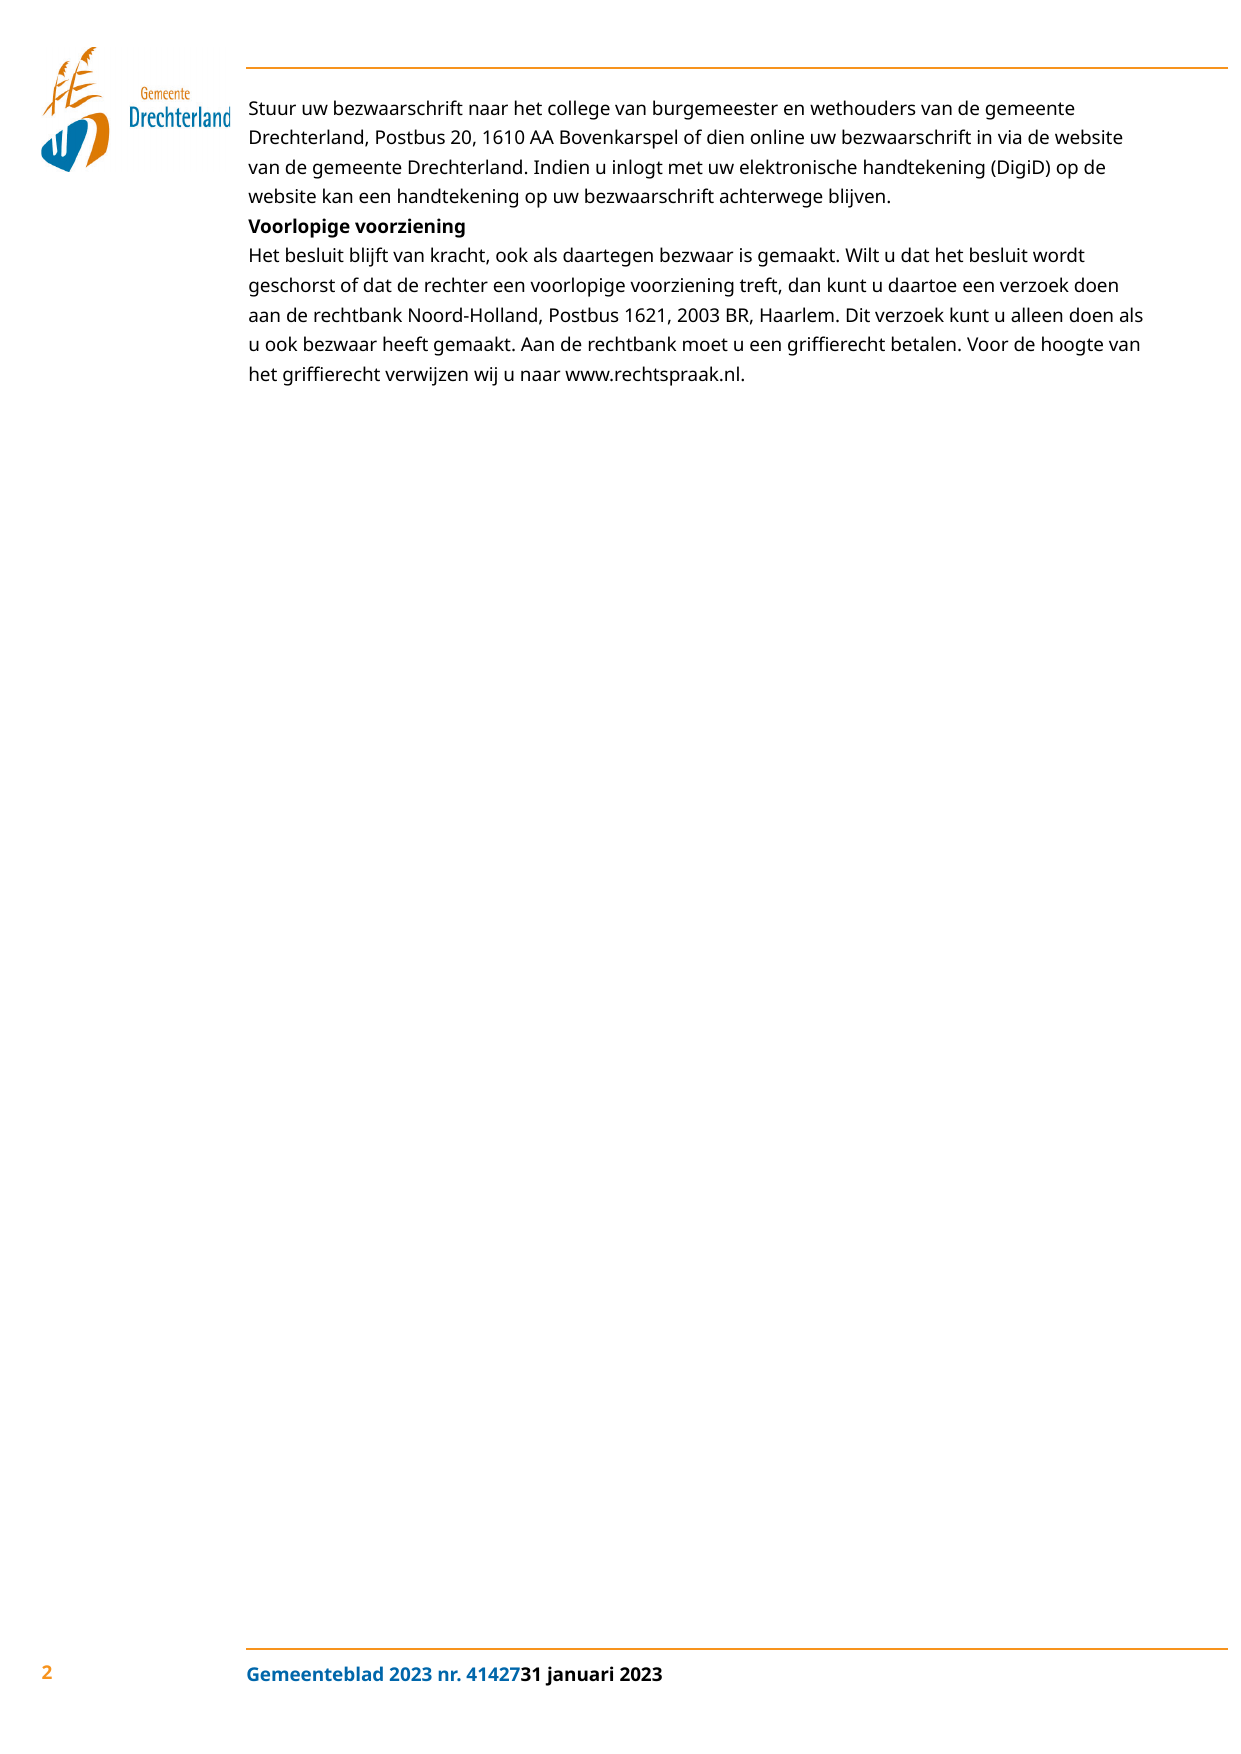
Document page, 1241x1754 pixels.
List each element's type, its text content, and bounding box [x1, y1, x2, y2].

text Stuur uw bezwaarschrift naar het college van burgemeester en wethouders van de gemeente Drechterland, Postbus 20, 1610 AA Bovenkarspel of dien online uw bezwaarschrift in via de website van de gemeente Drechterland. Indien u inlogt met uw elektronische handtekening (DigiD) op de website kan een handtekening op uw bezwaarschrift achterwege blijven. [248, 95, 1152, 209]
picture [41, 47, 231, 172]
text Voorlopige voorziening [248, 213, 1152, 239]
picture [226, 115, 231, 124]
picture [41, 158, 64, 172]
text Het besluit blijft van kracht, ook als daartegen bezwaar is gemaakt. Wilt u dat het besluit wordt geschorst of dat de rechter een voorlopige voorziening treft, dan kunt u daartoe een verzoek doen aan de rechtbank Noord-Holland, Postbus 1621, 2003 BR, Haarlem. Dit verzoek kunt u alleen doen als u ook bezwaar heeft gemaakt. Aan de rechtbank moet u een griffierecht betalen. Voor de hoogte van het griffierecht verwijzen wij u naar www.rechtspraak.nl. [248, 243, 1152, 387]
